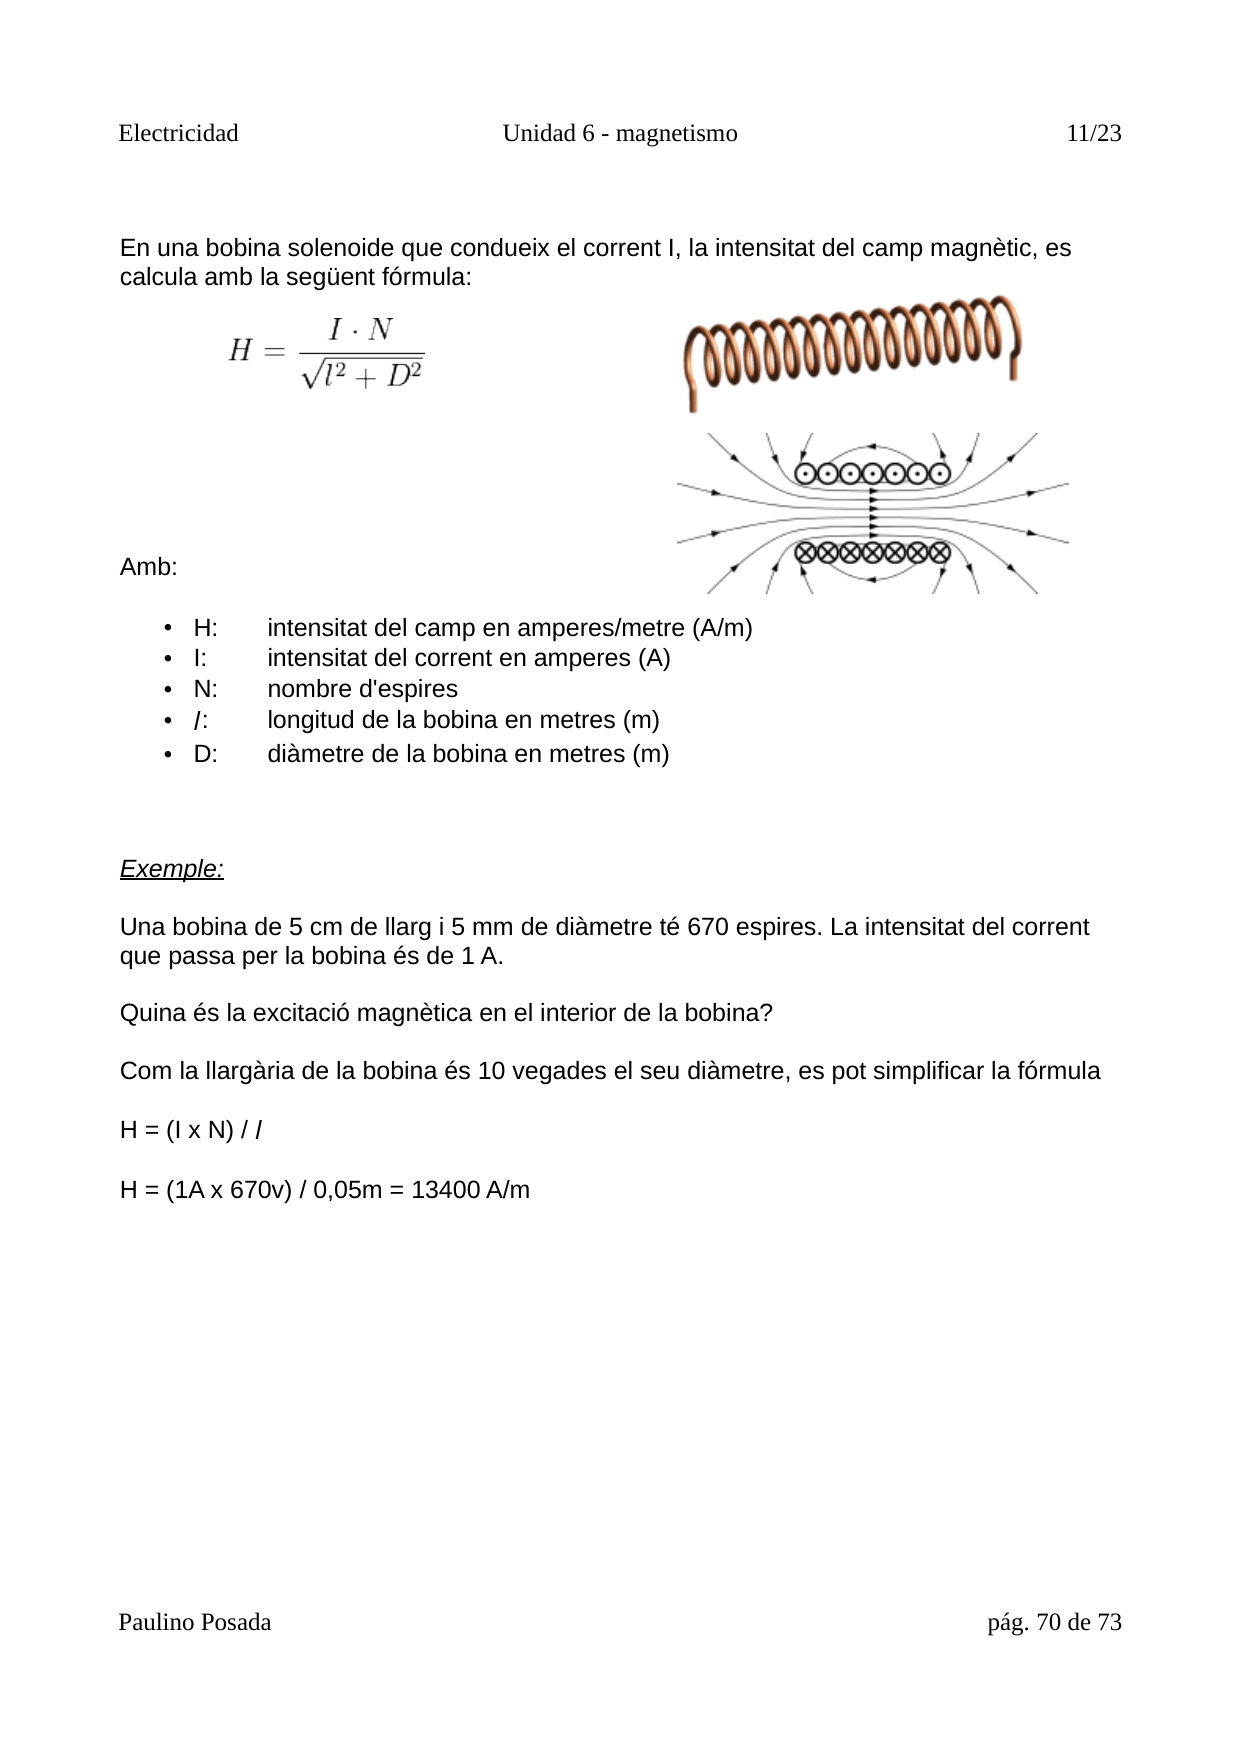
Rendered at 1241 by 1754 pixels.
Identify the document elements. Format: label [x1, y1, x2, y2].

picture [677, 433, 1069, 594]
picture [682, 293, 1027, 416]
picture [227, 318, 425, 391]
